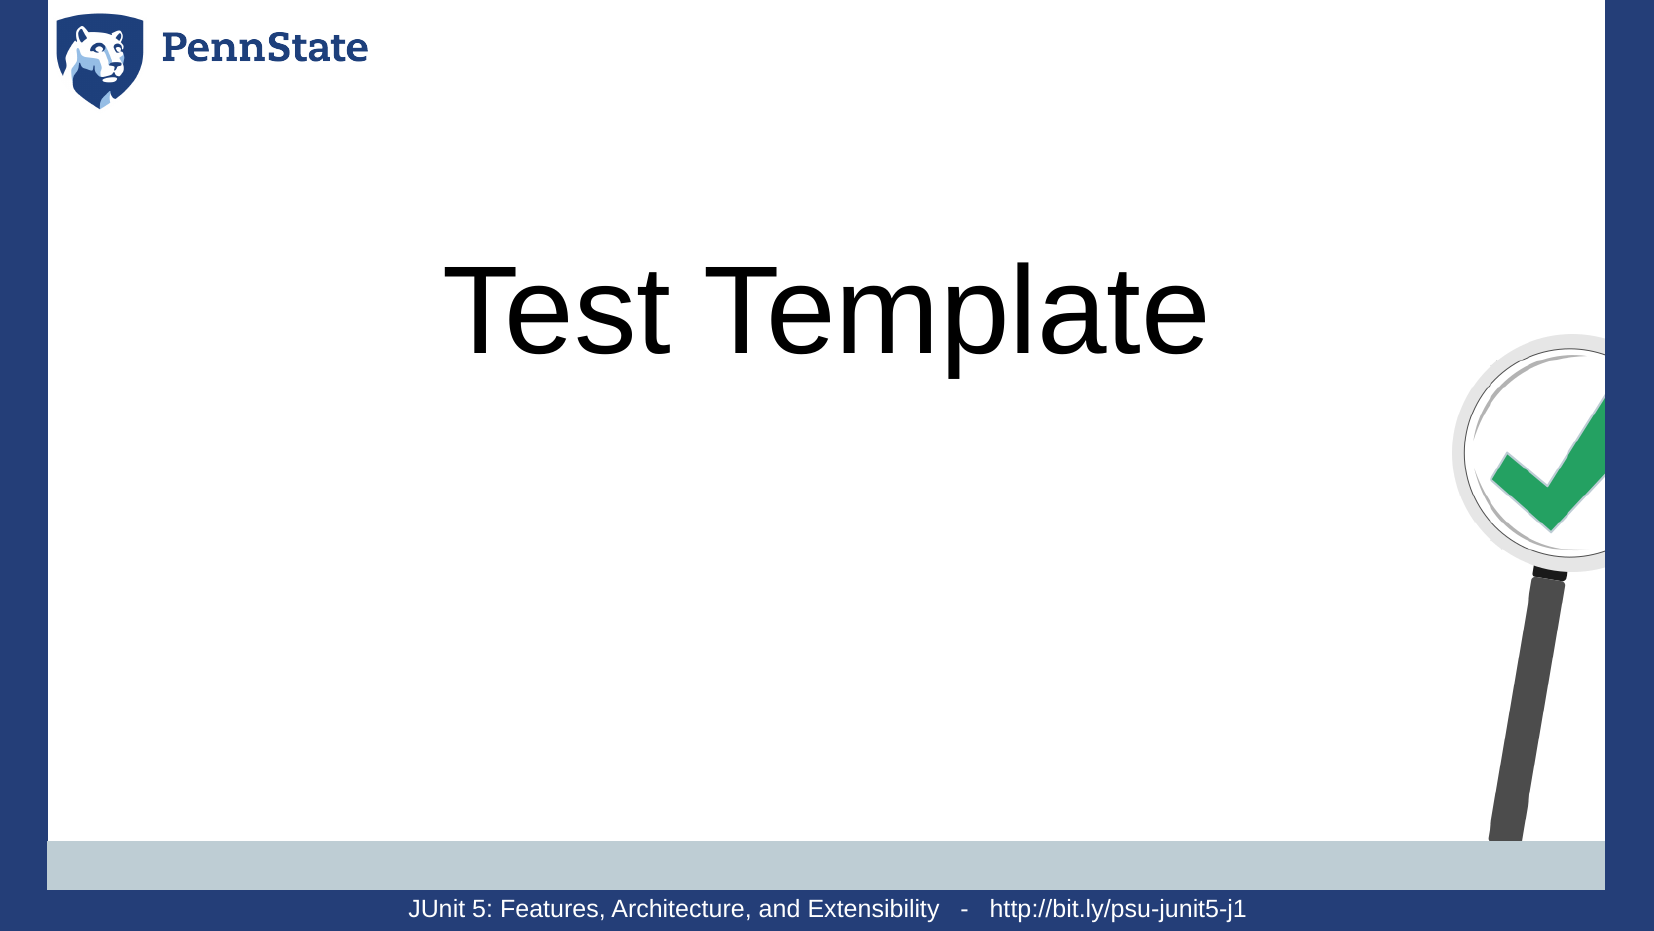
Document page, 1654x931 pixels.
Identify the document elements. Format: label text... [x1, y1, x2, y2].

list Test Template [261, 240, 1393, 436]
picture [48, 0, 411, 152]
picture [1452, 334, 1605, 841]
